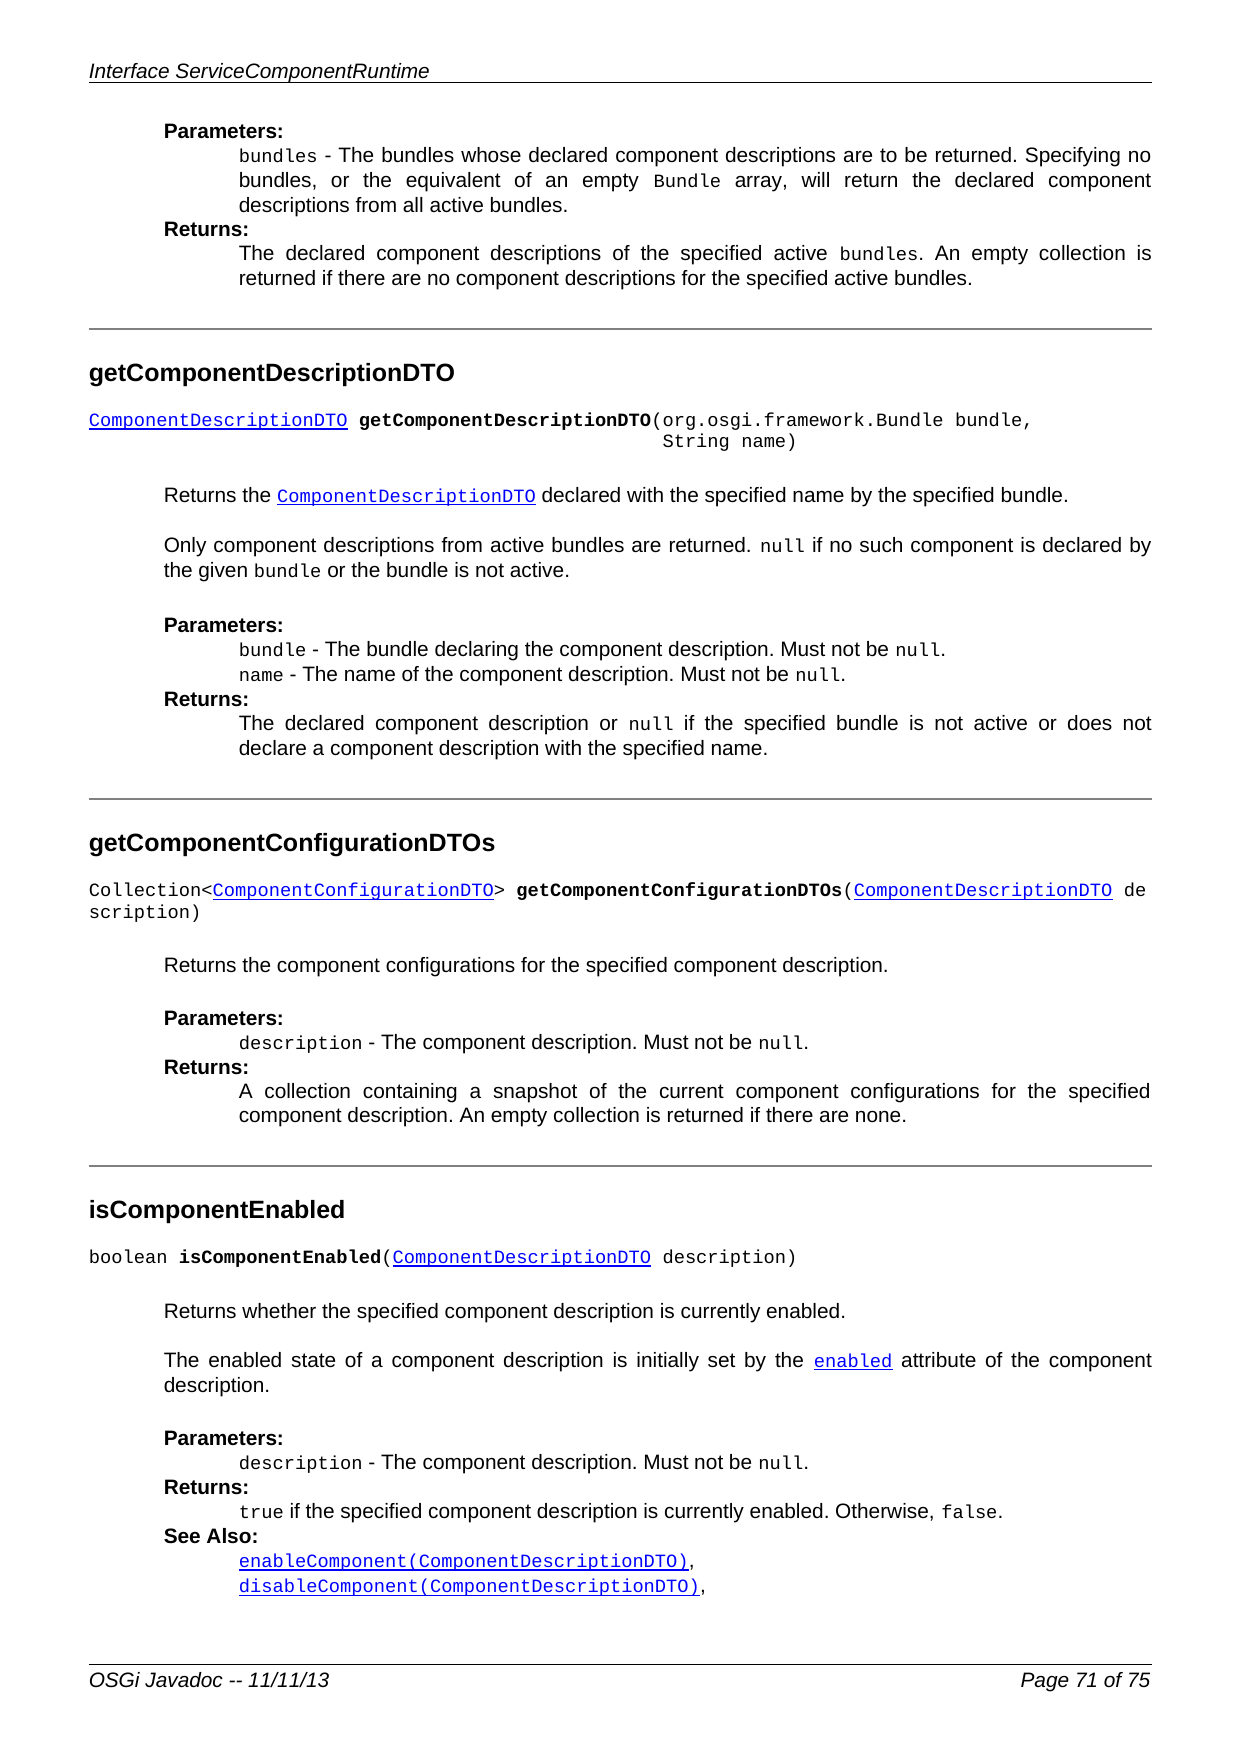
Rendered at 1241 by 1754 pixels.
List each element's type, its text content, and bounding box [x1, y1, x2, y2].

text Parameters: [163, 612, 1152, 636]
subtitle getComponentConfigurationDTOs [88, 828, 1152, 857]
text Returns whether the specified component description is currently enabled. [163, 1298, 1152, 1322]
text See Also: [163, 1524, 1152, 1548]
text Parameters: [163, 118, 1152, 142]
text Collection<ComponentConfigurationDTO> getComponentConfigurationDTOs(ComponentDescriptionDTO description) [88, 881, 1152, 924]
text ComponentDescriptionDTO getComponentDescriptionDTO(org.osgi.framework.Bundle bundle, String name) [88, 411, 1152, 453]
text Returns: [163, 1475, 1152, 1499]
text A collection containing a snapshot of the current component configurations for the specified component description. An empty collection is returned if there are none. [238, 1079, 1152, 1127]
text Returns the ComponentDescriptionDTO declared with the specified name by the specified bundle. [163, 483, 1152, 508]
text Parameters: [163, 1426, 1152, 1450]
subtitle isComponentEnabled [88, 1195, 1152, 1224]
text bundles - The bundles whose declared component descriptions are to be returned. Specifying no bundles, or the equivalent of an empty Bundle array, will return the declared component descriptions from all active bundles. [238, 142, 1152, 217]
text enableComponent(ComponentDescriptionDTO), disableComponent(ComponentDescriptionDTO), [238, 1548, 1152, 1598]
text Only component descriptions from active bundles are returned. null if no such component is declared by the given bundle or the bundle is not active. [163, 533, 1152, 583]
text bundle - The bundle declaring the component description. Must not be null. [238, 636, 1152, 662]
text Returns the component configurations for the specified component description. [163, 953, 1152, 977]
text Returns: [163, 217, 1152, 241]
text description - The component description. Must not be null. [238, 1450, 1152, 1475]
text The enabled state of a component description is initially set by the enabled attribute of the component description. [163, 1347, 1152, 1397]
subtitle getComponentDescriptionDTO [88, 358, 1152, 387]
text Returns: [163, 687, 1152, 711]
text The declared component description or null if the specified bundle is not active or does not declare a component description with the specified name. [238, 711, 1152, 760]
text Returns: [163, 1055, 1152, 1079]
text The declared component descriptions of the specified active bundles. An empty collection is returned if there are no component descriptions for the specified active bundles. [238, 241, 1152, 290]
text Parameters: [163, 1006, 1152, 1030]
text name - The name of the component description. Must not be null. [238, 662, 1152, 687]
text true if the specified component description is currently enabled. Otherwise, false. [238, 1499, 1152, 1524]
text boolean isComponentEnabled(ComponentDescriptionDTO description) [88, 1248, 1152, 1269]
text description - The component description. Must not be null. [238, 1030, 1152, 1055]
